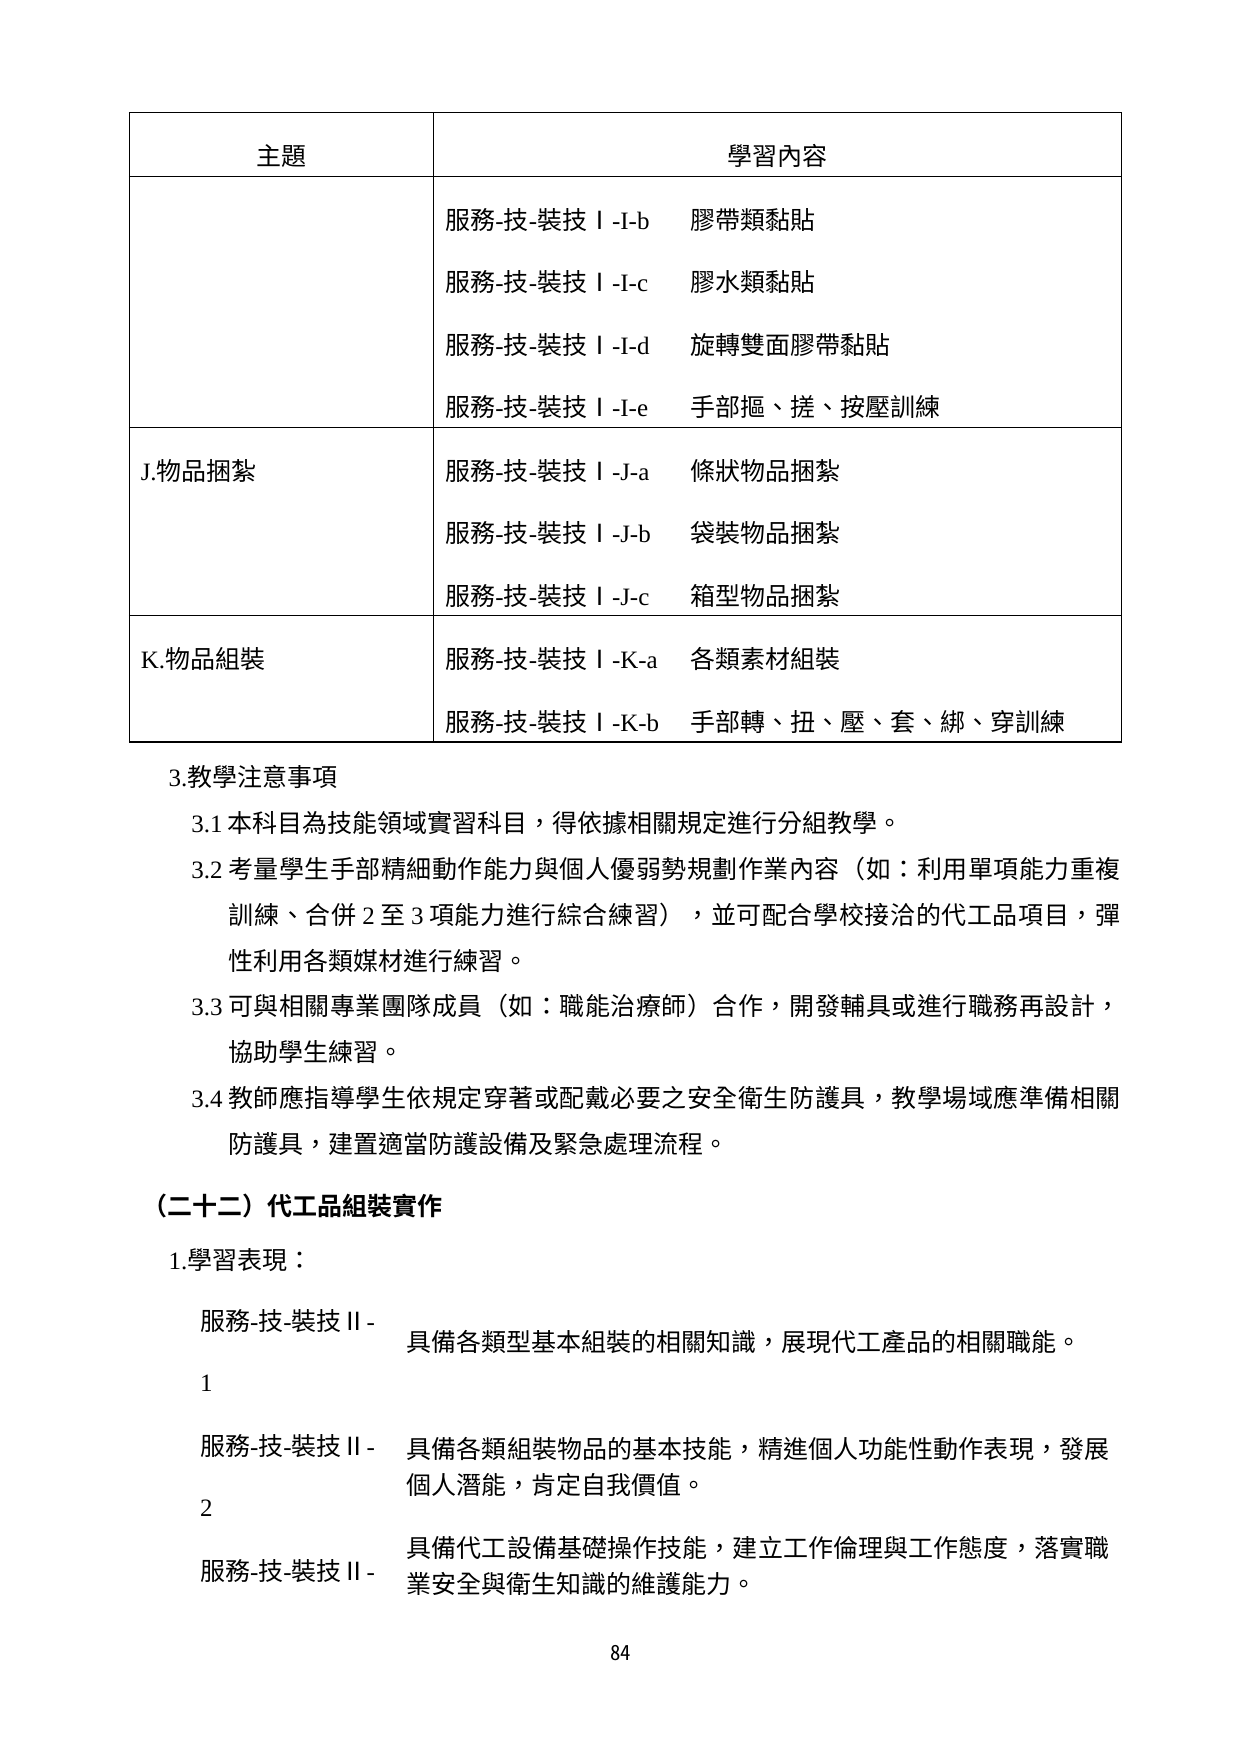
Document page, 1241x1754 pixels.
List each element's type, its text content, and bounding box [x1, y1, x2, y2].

table_header 服務-技-裝技Ⅱ-1 [189, 1278, 395, 1403]
table_cell 服務-技-裝技Ⅰ-I-b 服務-技-裝技Ⅰ-I-c 服務-技-裝技Ⅰ-I-d 服務-技-裝技Ⅰ-I-e [434, 177, 679, 427]
table_cell 服務-技-裝技Ⅰ-K-a 服務-技-裝技Ⅰ-K-b [434, 616, 679, 741]
table_cell 具備代工設備基礎操作技能，建立工作倫理與工作態度，落實職業安全與衛生知識的維護能力。 [395, 1528, 1122, 1601]
text 3.2考量學生手部精細動作能力與個人優弱勢規劃作業內容（如：利用單項能力重複訓練、合併2至3項能力進行綜合練習），並可配合學校接洽的代工品項目，彈性利用各類媒材進行練習。 [191, 842, 1122, 979]
table_cell J.物品捆紮 [130, 428, 433, 615]
table_cell 服務-技-裝技Ⅱ-2 [189, 1403, 395, 1528]
text 3.1本科目為技能領域實習科目，得依據相關規定進行分組教學。 [191, 796, 1122, 842]
table_header 具備各類型基本組裝的相關知識，展現代工產品的相關職能。 [395, 1278, 1122, 1403]
text 3.3可與相關專業團隊成員（如：職能治療師）合作，開發輔具或進行職務再設計，協助學生練習。 [191, 979, 1122, 1071]
text 3.教學注意事項 [118, 750, 1122, 796]
table_cell 服務-技-裝技Ⅱ- [189, 1528, 395, 1601]
text 3.4教師應指導學生依規定穿著或配戴必要之安全衛生防護具，教學場域應準備相關防護具，建置適當防護設備及緊急處理流程。 [191, 1071, 1122, 1162]
table_header 主題 [130, 113, 433, 176]
table_header 學習內容 [434, 113, 1121, 176]
table_cell 服務-技-裝技Ⅰ-J-a 服務-技-裝技Ⅰ-J-b 服務-技-裝技Ⅰ-J-c [434, 428, 679, 615]
table_cell K.物品組裝 [130, 616, 433, 741]
table_cell 各類素材組裝 手部轉、扭、壓、套、綁、穿訓練 [679, 616, 1121, 741]
text 1.學習表現： [118, 1232, 1122, 1278]
subtitle （二十二）代工品組裝實作 [143, 1162, 1122, 1225]
table_cell [130, 177, 433, 427]
table_cell 條狀物品捆紮 袋裝物品捆紮 箱型物品捆紮 [679, 428, 1121, 615]
table_cell 膠帶類黏貼 膠水類黏貼 旋轉雙面膠帶黏貼 手部摳、搓、按壓訓練 [679, 177, 1121, 427]
table_cell 具備各類組裝物品的基本技能，精進個人功能性動作表現，發展個人潛能，肯定自我價值。 [395, 1403, 1122, 1528]
